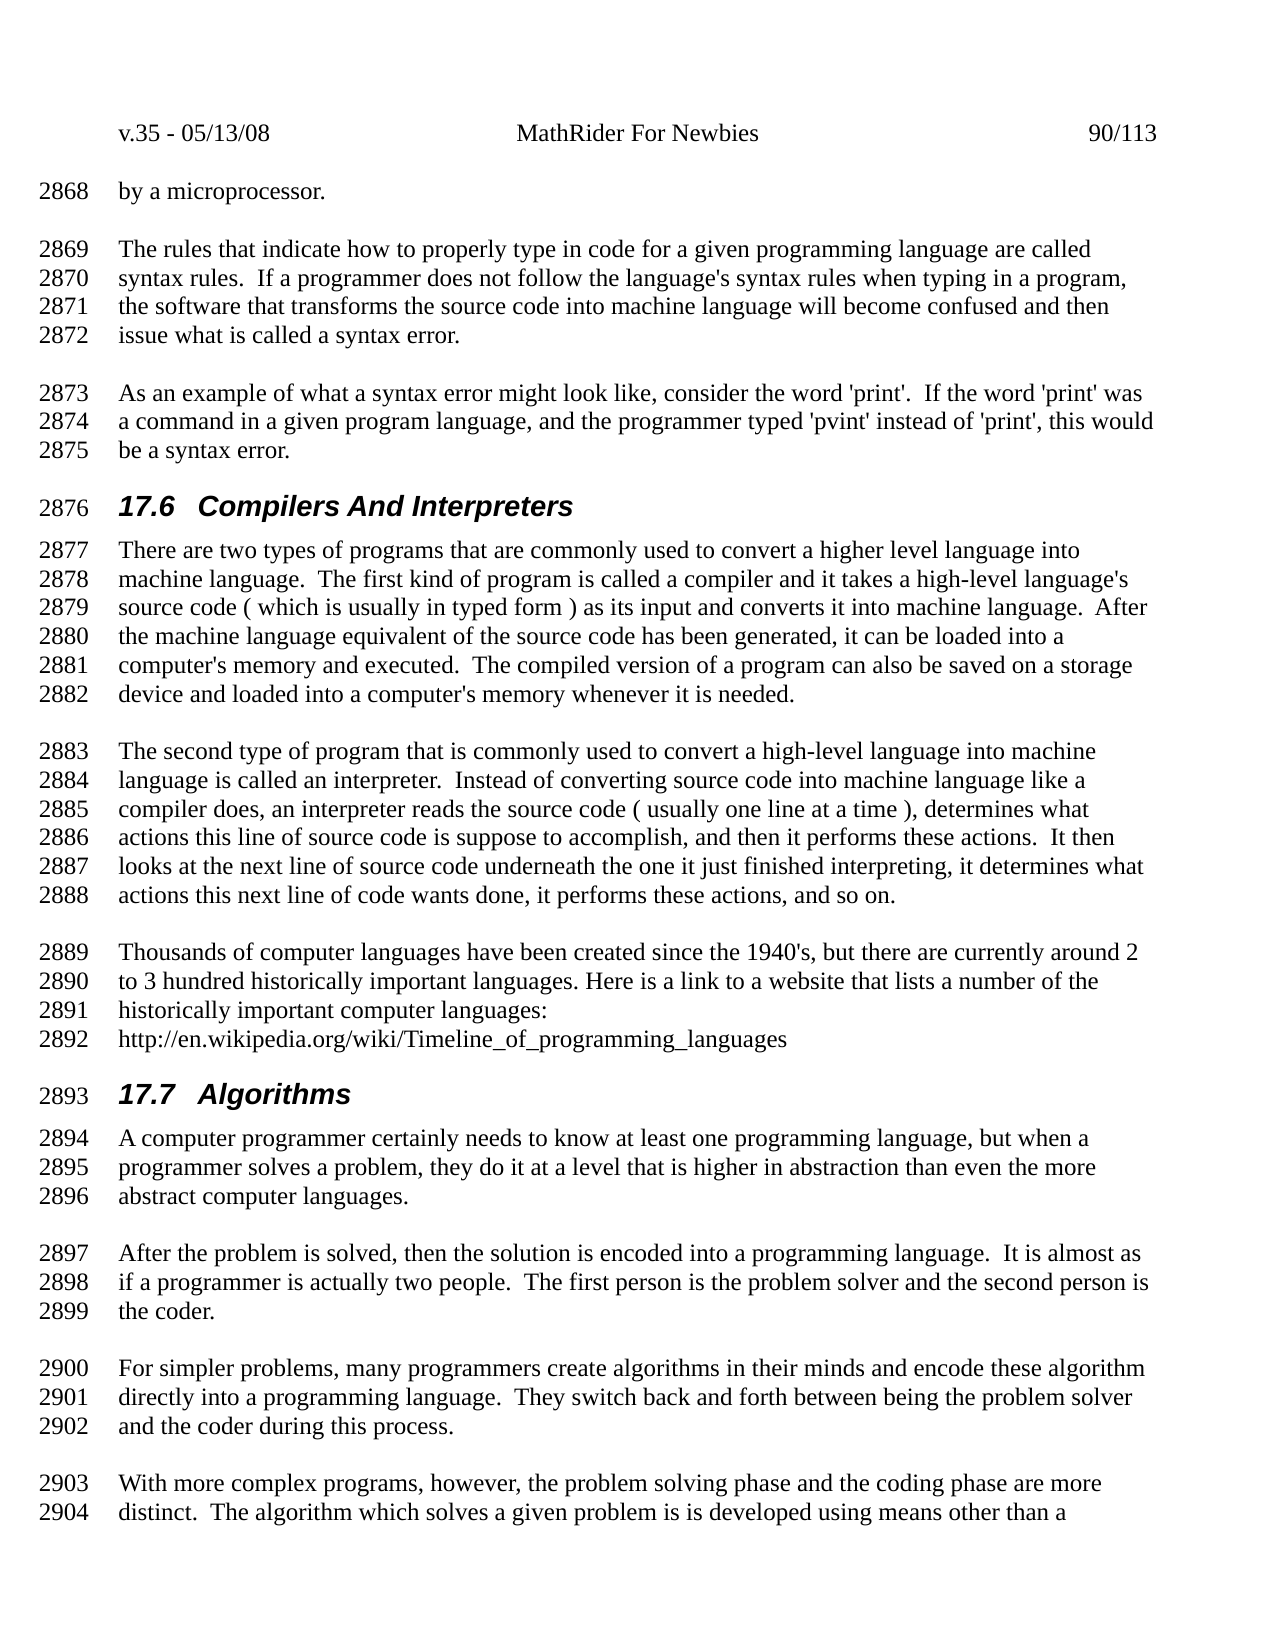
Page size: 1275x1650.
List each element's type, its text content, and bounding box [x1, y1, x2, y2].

subtitle Compilers And Interpreters [118, 489, 1157, 522]
text The second type of program that is commonly used to convert a high-level language into machine language is called an interpreter. Instead of converting source code into machine language like a compiler does, an interpreter reads the source code ( usually one line at a time ), determines what actions this line of source code is suppose to accomplish, and then it performs these actions. It then looks at the next line of source code underneath the one it just finished interpreting, it determines what actions this next line of code wants done, it performs these actions, and so on. [118, 736, 1157, 909]
text With more complex programs, however, the problem solving phase and the coding phase are more distinct. The algorithm which solves a given problem is is developed using means other than a [118, 1468, 1157, 1526]
text As an example of what a syntax error might look like, consider the word 'print'. If the word 'print' was a command in a given program language, and the programmer typed 'pvint' instead of 'print', this would be a syntax error. [118, 378, 1157, 464]
text For simpler problems, many programmers create algorithms in their minds and encode these algorithm directly into a programming language. They switch back and forth between being the problem solver and the coder during this process. [118, 1353, 1157, 1440]
subtitle Algorithms [118, 1077, 1157, 1111]
text There are two types of programs that are commonly used to convert a higher level language into machine language. The first kind of program is called a compiler and it takes a high-level language's source code ( which is usually in typed form ) as its input and converts it into machine language. After the machine language equivalent of the source code has been generated, it can be loaded into a computer's memory and executed. The compiled version of a program can also be saved on a storage device and loaded into a computer's memory whenever it is needed. [118, 535, 1157, 707]
text A computer programmer certainly needs to know at least one programming language, but when a programmer solves a problem, they do it at a level that is higher in abstraction than even the more abstract computer languages. [118, 1123, 1157, 1210]
text by a microprocessor. [118, 176, 1157, 205]
text Thousands of computer languages have been created since the 1940's, but there are currently around 2 to 3 hundred historically important languages. Here is a link to a website that lists a number of the historically important computer languages: http://en.wikipedia.org/wiki/Timeline_of_programming_languages [118, 937, 1157, 1052]
text The rules that indicate how to properly type in code for a given programming language are called syntax rules. If a programmer does not follow the language's syntax rules when typing in a program, the software that transforms the source code into machine language will become confused and then issue what is called a syntax error. [118, 234, 1157, 349]
text After the problem is solved, then the solution is encoded into a programming language. It is almost as if a programmer is actually two people. The first person is the problem solver and the second person is the coder. [118, 1238, 1157, 1325]
